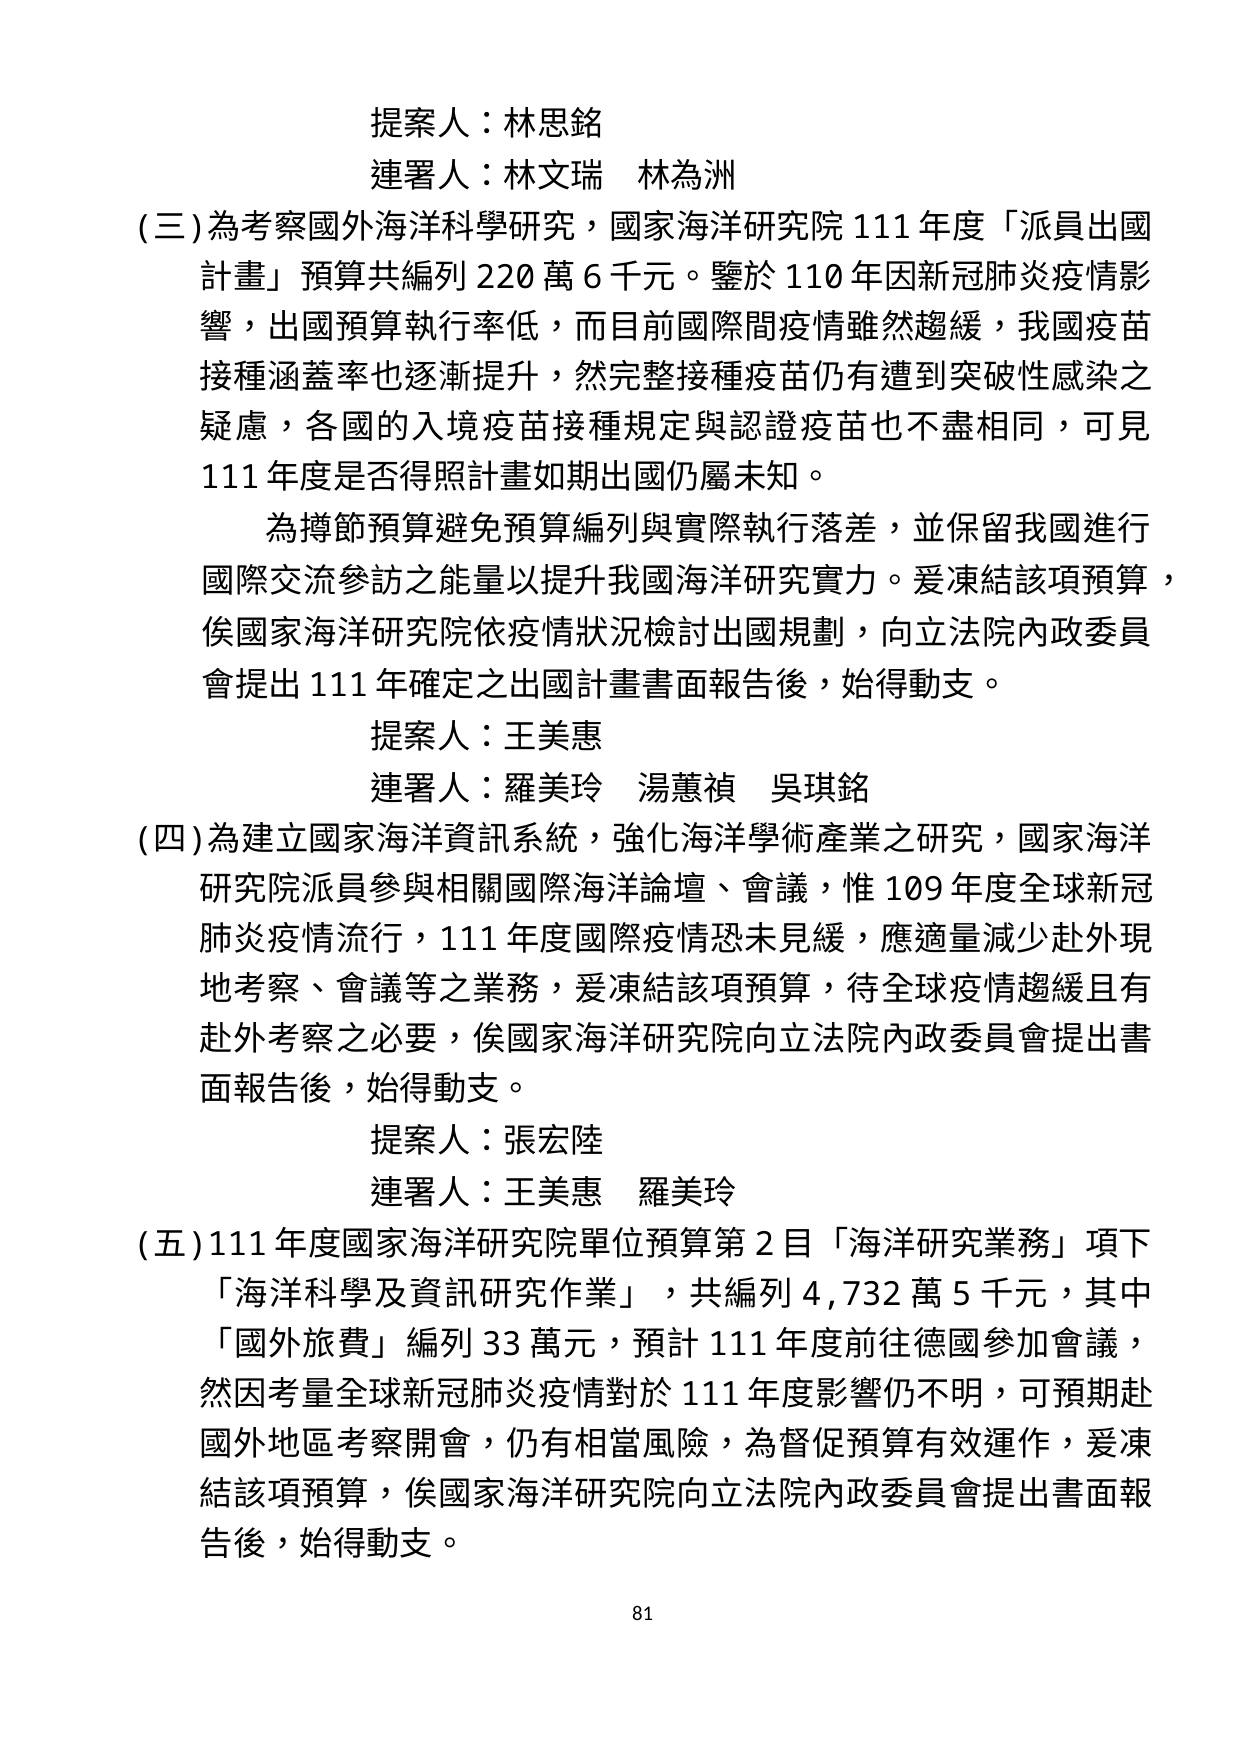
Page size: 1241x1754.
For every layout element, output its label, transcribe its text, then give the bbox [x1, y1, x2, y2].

text 為撙節預算避免預算編列與實際執行落差，並保留我國進行國際交流參訪之能量以提升我國海洋研究實力。爰凍結該項預算，俟國家海洋研究院依疫情狀況檢討出國規劃，向立法院內政委員會提出111年確定之出國計畫書面報告後，始得動支。 [201, 498, 1152, 707]
text 提案人：王美惠 [370, 707, 1152, 759]
text 連署人：王美惠 羅美玲 [370, 1163, 1152, 1215]
text 連署人：林文瑞 林為洲 [370, 146, 1152, 198]
text 連署人：羅美玲 湯蕙禎 吳琪銘 [370, 759, 1152, 811]
text (五)111年度國家海洋研究院單位預算第2目「海洋研究業務」項下「海洋科學及資訊研究作業」，共編列4,732萬5千元，其中「國外旅費」編列33萬元，預計111年度前往德國參加會議，然因考量全球新冠肺炎疫情對於111年度影響仍不明，可預期赴國外地區考察開會，仍有相當風險，為督促預算有效運作，爰凍結該項預算，俟國家海洋研究院向立法院內政委員會提出書面報告後，始得動支。 [133, 1215, 1153, 1565]
text 提案人：林思銘 [370, 94, 1152, 146]
text (四)為建立國家海洋資訊系統，強化海洋學術產業之研究，國家海洋研究院派員參與相關國際海洋論壇、會議，惟109年度全球新冠肺炎疫情流行，111年度國際疫情恐未見緩，應適量減少赴外現地考察、會議等之業務，爰凍結該項預算，待全球疫情趨緩且有赴外考察之必要，俟國家海洋研究院向立法院內政委員會提出書面報告後，始得動支。 [133, 811, 1153, 1111]
text 提案人：張宏陸 [370, 1111, 1152, 1163]
text (三)為考察國外海洋科學研究，國家海洋研究院111年度「派員出國計畫」預算共編列220萬6千元。鑒於110年因新冠肺炎疫情影響，出國預算執行率低，而目前國際間疫情雖然趨緩，我國疫苗接種涵蓋率也逐漸提升，然完整接種疫苗仍有遭到突破性感染之疑慮，各國的入境疫苗接種規定與認證疫苗也不盡相同，可見111年度是否得照計畫如期出國仍屬未知。 [133, 198, 1153, 498]
